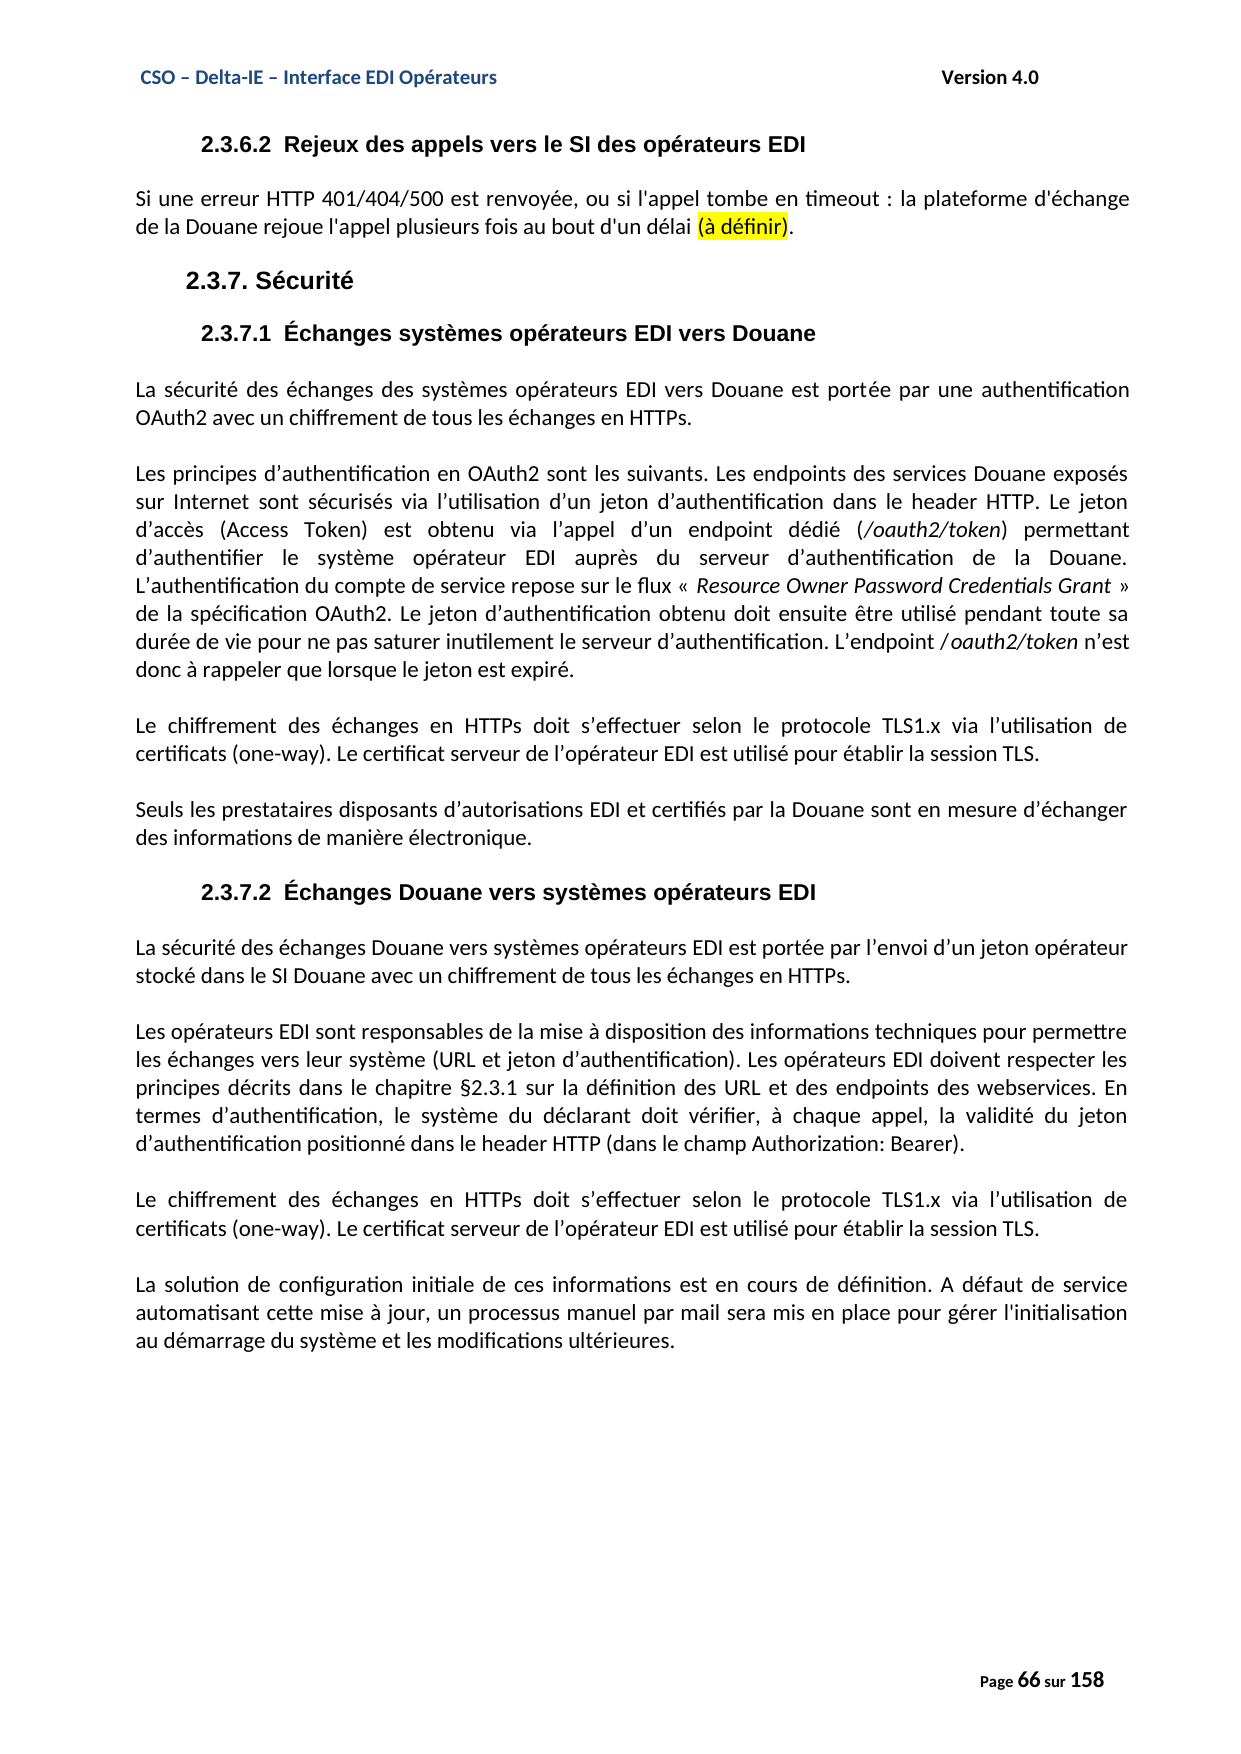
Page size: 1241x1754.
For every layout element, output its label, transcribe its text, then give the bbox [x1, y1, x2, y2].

subtitle La solution de configuration initiale de ces informations est en cours de définition. A défaut de service automatisant cette mise à jour, un processus manuel par mail sera mis en place pour gérer l'initialisation au démarrage du système et les modifications ultérieures. [135, 1270, 1130, 1354]
subtitle Le chiffrement des échanges en HTTPs doit s’effectuer selon le protocole TLS1.x via l’utilisation de certificats (one-way). Le certificat serveur de l’opérateur EDI est utilisé pour établir la session TLS. [135, 1186, 1130, 1242]
subtitle Rejeux des appels vers le SI des opérateurs EDI [194, 131, 1130, 157]
subtitle La sécurité des échanges des systèmes opérateurs EDI vers Douane est portée par une authentification OAuth2 avec un chiffrement de tous les échanges en HTTPs. [135, 375, 1130, 431]
subtitle Le chiffrement des échanges en HTTPs doit s’effectuer selon le protocole TLS1.x via l’utilisation de certificats (one-way). Le certificat serveur de l’opérateur EDI est utilisé pour établir la session TLS. [135, 711, 1130, 767]
subtitle Seuls les prestataires disposants d’autorisations EDI et certifiés par la Douane sont en mesure d’échanger des informations de manière électronique. [135, 795, 1130, 851]
subtitle Les principes d’authentification en OAuth2 sont les suivants. Les endpoints des services Douane exposés sur Internet sont sécurisés via l’utilisation d’un jeton d’authentification dans le header HTTP. Le jeton d’accès (Access Token) est obtenu via l’appel d’un endpoint dédié (/oauth2/token) permettant d’authentifier le système opérateur EDI auprès du serveur d’authentification de la Douane. L’authentification du compte de service repose sur le flux « Resource Owner Password Credentials Grant » de la spécification OAuth2. Le jeton d’authentification obtenu doit ensuite être utilisé pendant toute sa durée de vie pour ne pas saturer inutilement le serveur d’authentification. L’endpoint /oauth2/token n’est donc à rappeler que lorsque le jeton est expiré. [135, 459, 1130, 683]
subtitle La sécurité des échanges Douane vers systèmes opérateurs EDI est portée par l’envoi d’un jeton opérateur stocké dans le SI Douane avec un chiffrement de tous les échanges en HTTPs. [135, 933, 1130, 989]
subtitle Échanges systèmes opérateurs EDI vers Douane [194, 320, 1130, 347]
text Si une erreur HTTP 401/404/500 est renvoyée, ou si l'appel tombe en timeout : la plateforme d'échange de la Douane rejoue l'appel plusieurs fois au bout d'un délai (à définir). [135, 184, 1130, 240]
subtitle Échanges Douane vers systèmes opérateurs EDI [194, 879, 1130, 905]
subtitle Les opérateurs EDI sont responsables de la mise à disposition des informations techniques pour permettre les échanges vers leur système (URL et jeton d’authentification). Les opérateurs EDI doivent respecter les principes décrits dans le chapitre §2.3.1 sur la définition des URL et des endpoints des webservices. En termes d’authentification, le système du déclarant doit vérifier, à chaque appel, la validité du jeton d’authentification positionné dans le header HTTP (dans le champ Authorization: Bearer). [135, 1017, 1130, 1158]
subtitle Sécurité [186, 266, 1130, 295]
